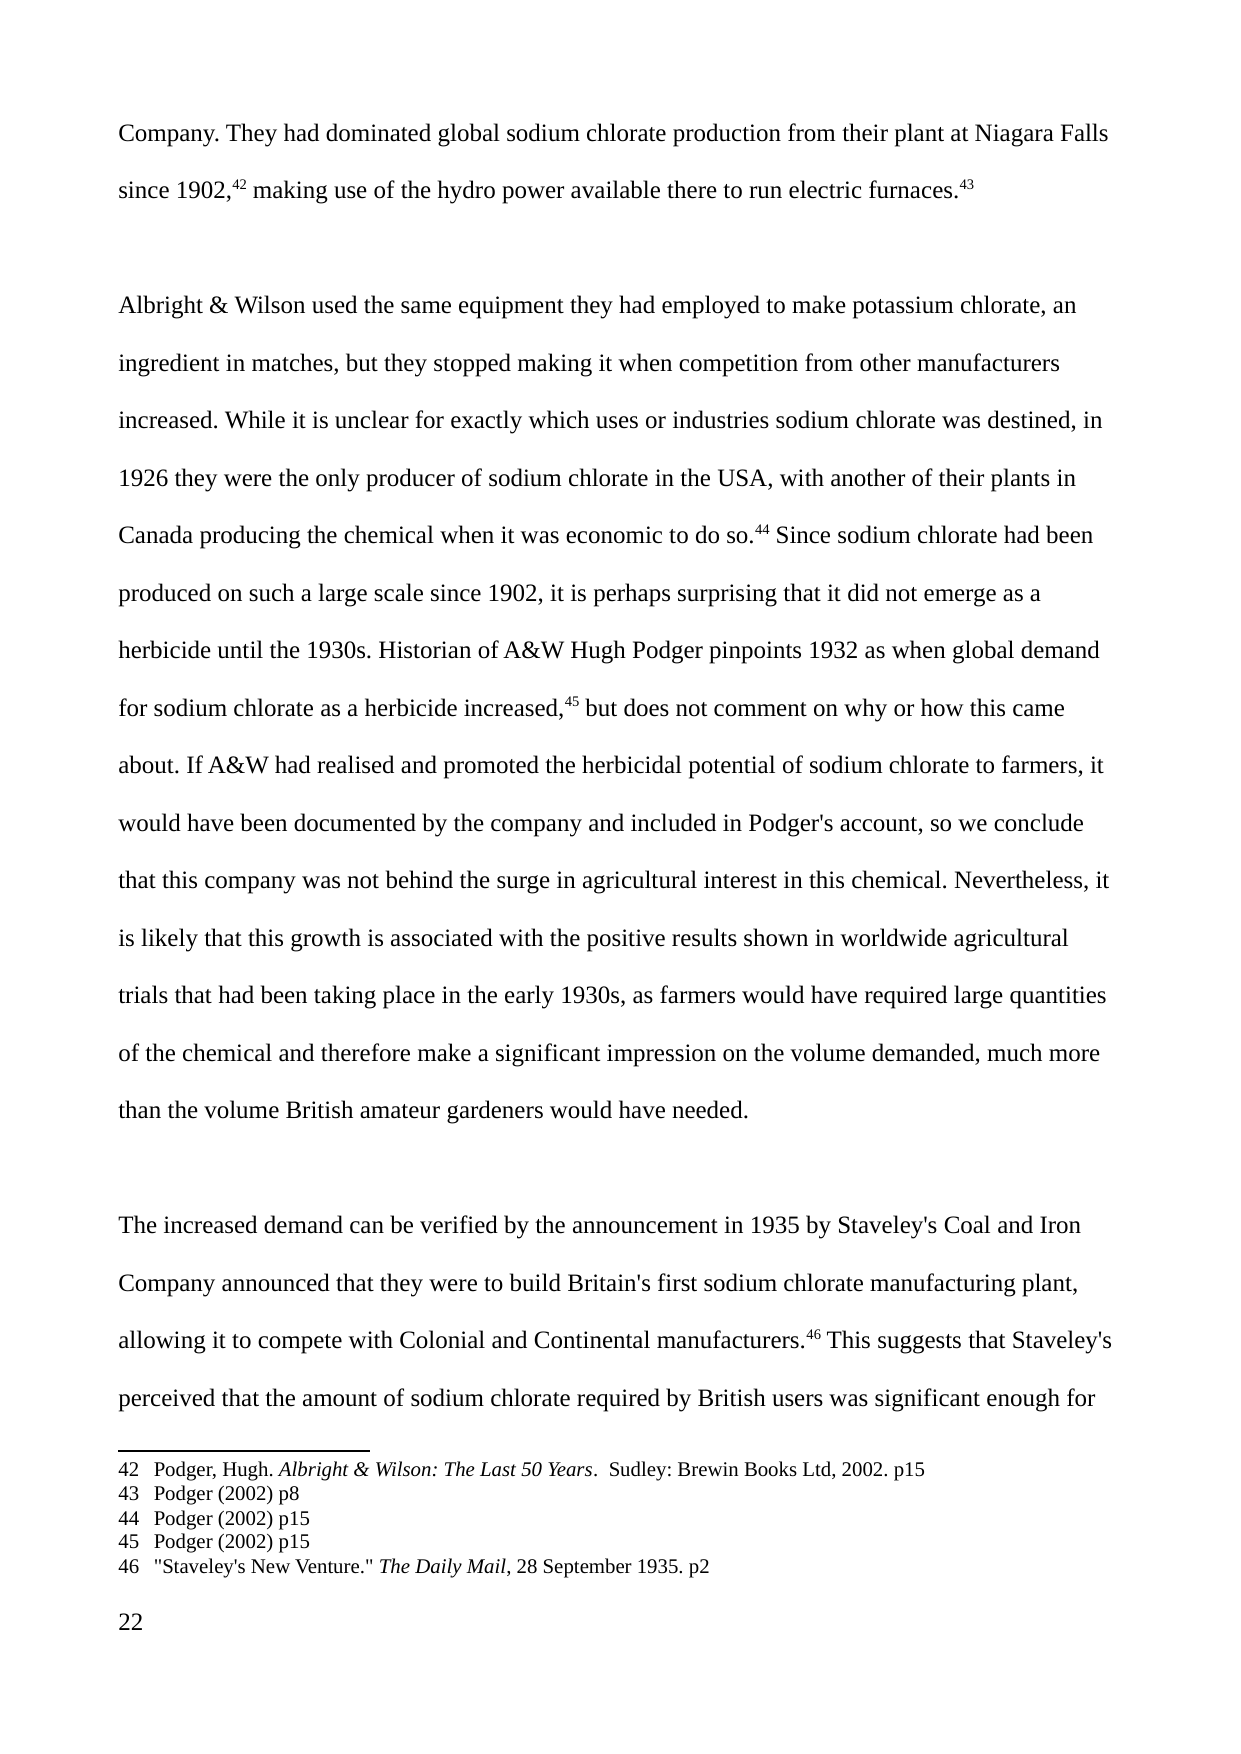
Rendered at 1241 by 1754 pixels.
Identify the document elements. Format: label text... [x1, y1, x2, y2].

text Albright & Wilson used the same equipment they had employed to make potassium chlorate, an ingredient in matches, but they stopped making it when competition from other manufacturers increased. While it is unclear for exactly which uses or industries sodium chlorate was destined, in 1926 they were the only producer of sodium chlorate in the USA, with another of their plants in Canada producing the chemical when it was economic to do so. Since sodium chlorate had been produced on such a large scale since 1902, it is perhaps surprising that it did not emerge as a herbicide until the 1930s. Historian of A&W Hugh Podger pinpoints 1932 as when global demand for sodium chlorate as a herbicide increased, but does not comment on why or how this came about. If A&W had realised and promoted the herbicidal potential of sodium chlorate to farmers, it would have been documented by the company and included in Podger's account, so we conclude that this company was not behind the surge in agricultural interest in this chemical. Nevertheless, it is likely that this growth is associated with the positive results shown in worldwide agricultural trials that had been taking place in the early 1930s, as farmers would have required large quantities of the chemical and therefore make a significant impression on the volume demanded, much more than the volume British amateur gardeners would have needed. [118, 291, 1122, 1124]
text "Staveley's New Venture." The Daily Mail, 28 September 1935. p2 [118, 1553, 1122, 1578]
text Podger, Hugh. Albright & Wilson: The Last 50 Years. Sudley: Brewin Books Ltd, 2002. p15 [118, 1457, 1122, 1481]
text Company. They had dominated global sodium chlorate production from their plant at Niagara Falls since 1902, making use of the hydro power available there to run electric furnaces. [118, 118, 1122, 204]
text Podger (2002) p8 [118, 1481, 1122, 1505]
text Podger (2002) p15 [118, 1505, 1122, 1529]
text Podger (2002) p15 [118, 1529, 1122, 1553]
text The increased demand can be verified by the announcement in 1935 by Staveley's Coal and Iron Company announced that they were to build Britain's first sodium chlorate manufacturing plant, allowing it to compete with Colonial and Continental manufacturers. This suggests that Staveley's perceived that the amount of sodium chlorate required by British users was significant enough for [118, 1211, 1122, 1412]
